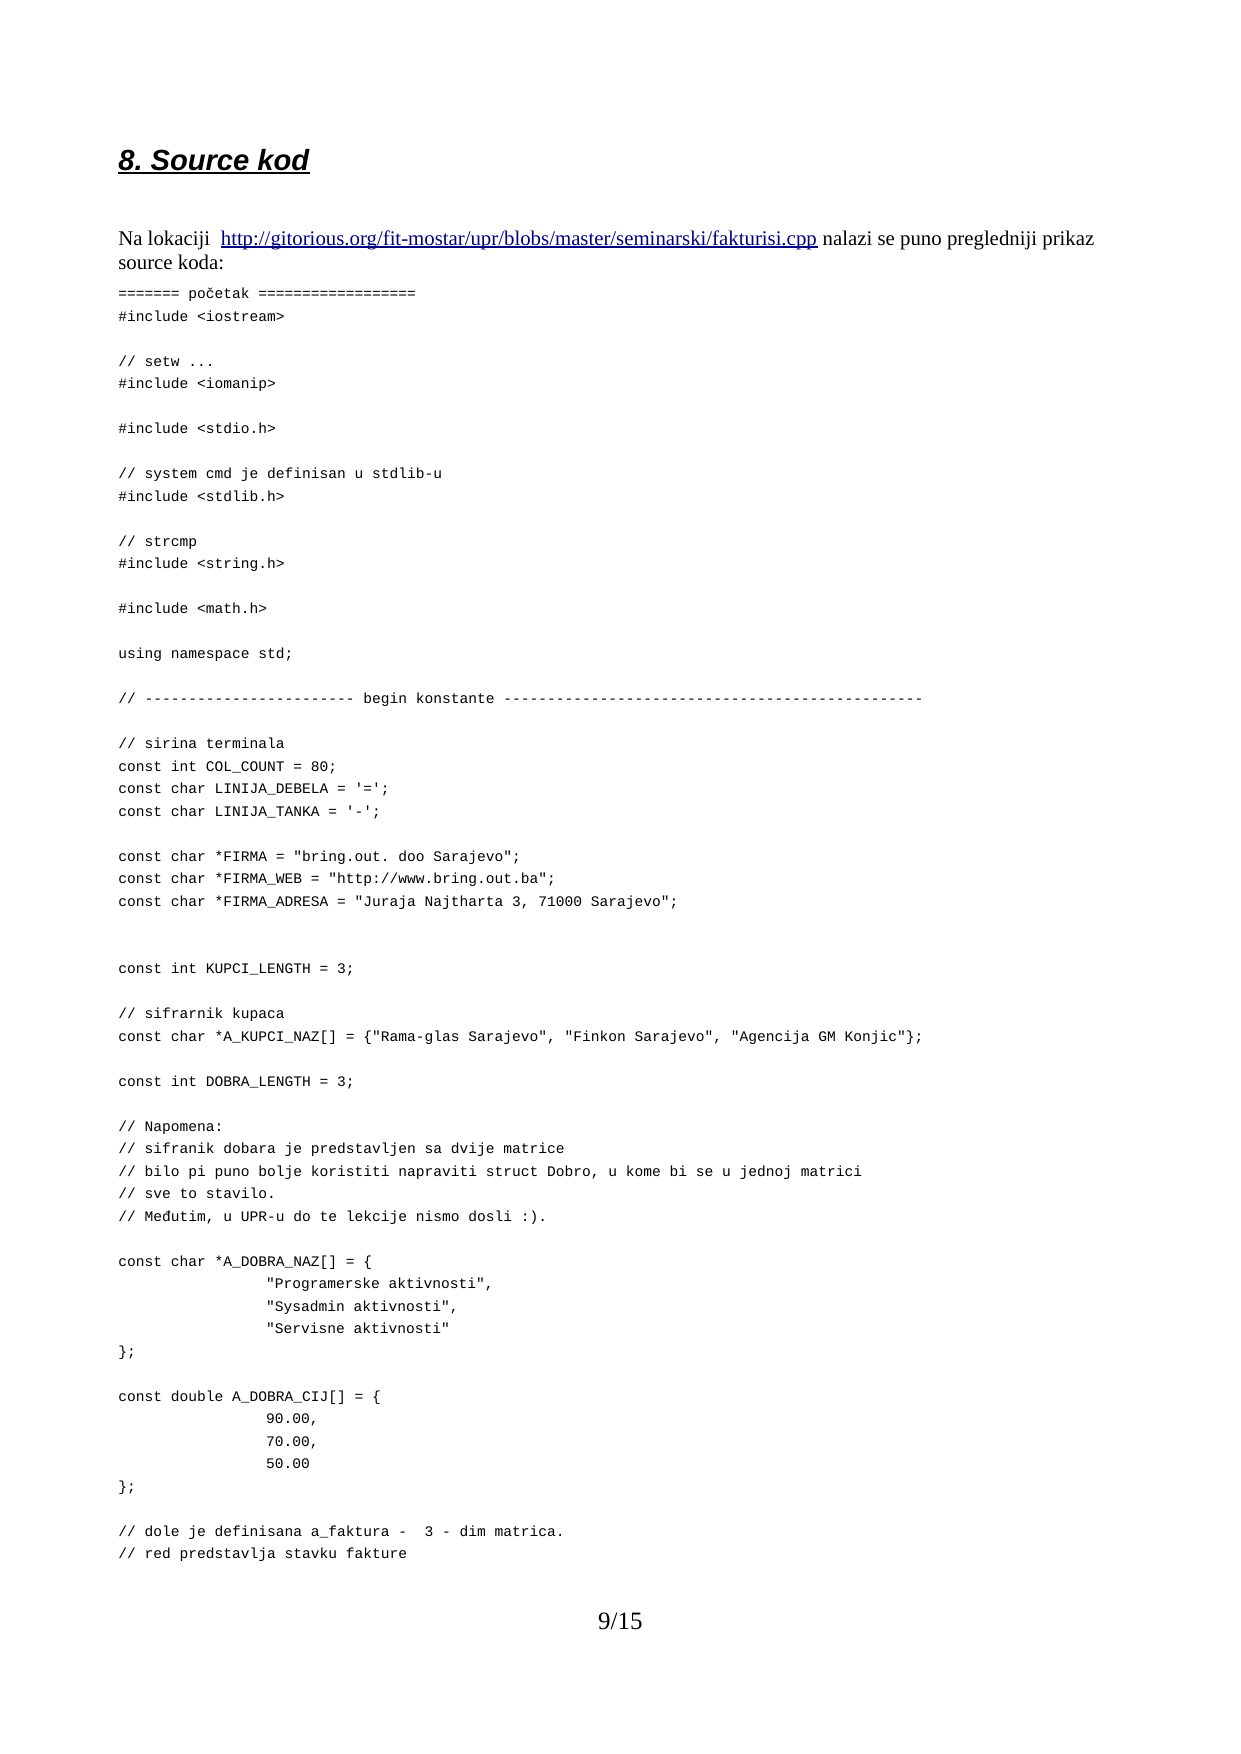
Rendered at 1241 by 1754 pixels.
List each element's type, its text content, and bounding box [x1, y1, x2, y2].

text // Međutim, u UPR-u do te lekcije nismo dosli :). [118, 1209, 1122, 1225]
subtitle 8. Source kod [118, 143, 1122, 177]
text #include <iomanip> [118, 376, 1122, 393]
text #include <math.h> [118, 601, 1122, 618]
text // system cmd je definisan u stdlib-u [118, 466, 1122, 483]
text // Napomena: [118, 1119, 1122, 1135]
text // strcmp [118, 534, 1122, 550]
text #include <iostream> [118, 309, 1122, 325]
text #include <stdio.h> [118, 421, 1122, 438]
text const char *FIRMA_WEB = "http://www.bring.out.ba"; [118, 871, 1122, 888]
text 70.00, [118, 1434, 1122, 1450]
text 90.00, [118, 1411, 1122, 1428]
text const int DOBRA_LENGTH = 3; [118, 1074, 1122, 1090]
text const int COL_COUNT = 80; [118, 759, 1122, 775]
text const double A_DOBRA_CIJ[] = { [118, 1389, 1122, 1405]
text // setw ... [118, 354, 1122, 370]
text const char LINIJA_TANKA = '-'; [118, 804, 1122, 820]
text const char *A_DOBRA_NAZ[] = { [118, 1254, 1122, 1270]
text using namespace std; [118, 646, 1122, 663]
text #include <stdlib.h> [118, 489, 1122, 505]
text 50.00 [118, 1456, 1122, 1473]
text const char LINIJA_DEBELA = '='; [118, 781, 1122, 798]
text "Sysadmin aktivnosti", [118, 1299, 1122, 1315]
text "Programerske aktivnosti", [118, 1276, 1122, 1293]
text // sirina terminala [118, 736, 1122, 753]
text const char *FIRMA_ADRESA = "Juraja Najtharta 3, 71000 Sarajevo"; [118, 894, 1122, 910]
text // bilo pi puno bolje koristiti napraviti struct Dobro, u kome bi se u jednoj matrici [118, 1164, 1122, 1180]
text // dole je definisana a_faktura - 3 - dim matrica. [118, 1524, 1122, 1540]
text }; [118, 1479, 1122, 1495]
text // sifrarnik kupaca [118, 1006, 1122, 1023]
text // red predstavlja stavku fakture [118, 1546, 1122, 1563]
text ======= početak ================== [118, 286, 1122, 303]
text // ------------------------ begin konstante ------------------------------------------------ [118, 691, 1122, 708]
text "Servisne aktivnosti" [118, 1321, 1122, 1338]
text // sve to stavilo. [118, 1186, 1122, 1203]
text Na lokaciji http://gitorious.org/fit-mostar/upr/blobs/master/seminarski/fakturisi.cpp nalazi se puno pregledniji prikaz source koda: [118, 226, 1122, 274]
text }; [118, 1344, 1122, 1360]
text // sifranik dobara je predstavljen sa dvije matrice [118, 1141, 1122, 1158]
text #include <string.h> [118, 556, 1122, 573]
text const char *A_KUPCI_NAZ[] = {"Rama-glas Sarajevo", "Finkon Sarajevo", "Agencija GM Konjic"}; [118, 1029, 1122, 1045]
text const char *FIRMA = "bring.out. doo Sarajevo"; [118, 849, 1122, 865]
text const int KUPCI_LENGTH = 3; [118, 961, 1122, 978]
